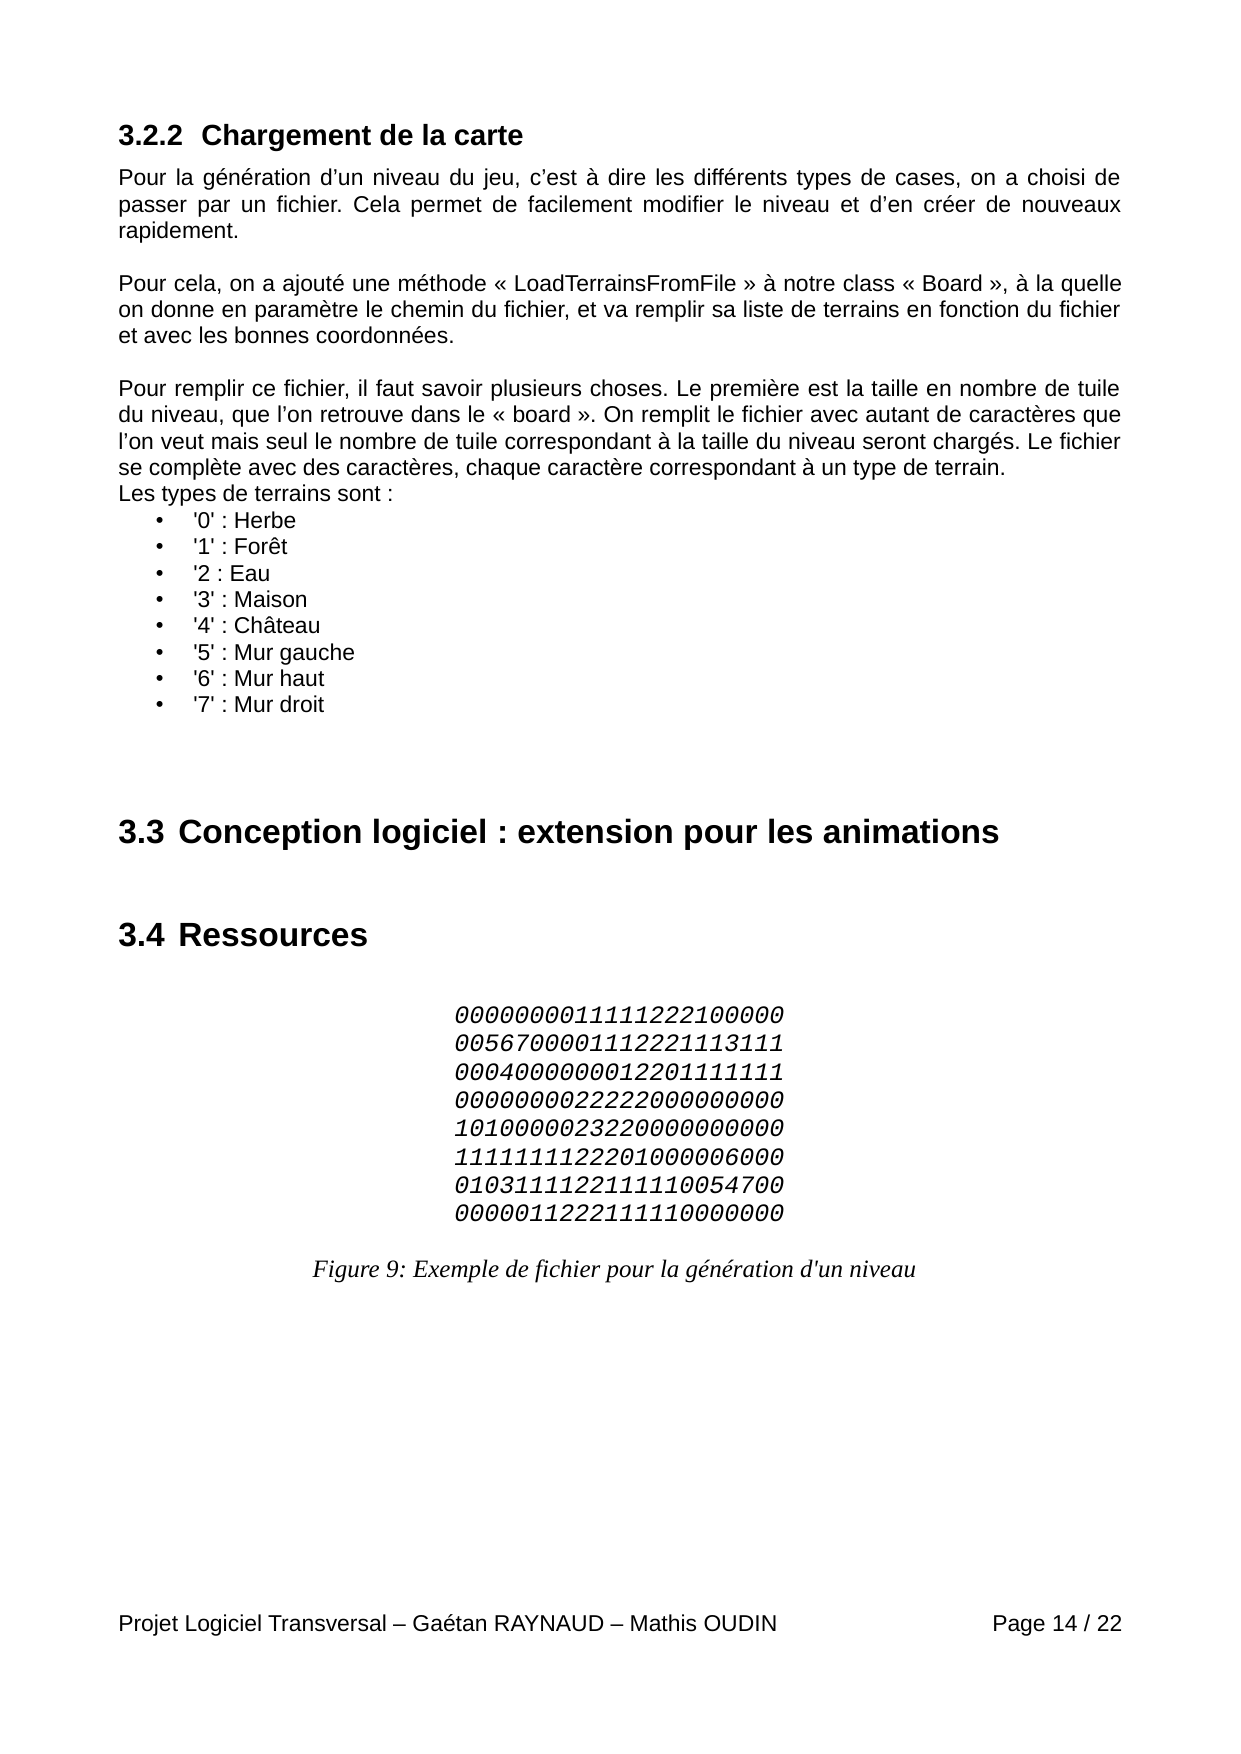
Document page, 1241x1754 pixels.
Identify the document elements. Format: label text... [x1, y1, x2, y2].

text Les types de terrains sont : [118, 480, 1122, 507]
list '1' : Forêt [156, 533, 1122, 559]
list '6' : Mur haut [156, 665, 1122, 691]
text Pour remplir ce fichier, il faut savoir plusieurs choses. Le première est la taille en nombre de tuile du niveau, que l’on retrouve dans le « board ». On remplit le fichier avec autant de caractères que l’on veut mais seul le nombre de tuile correspondant à la taille du niveau seront chargés. Le fichier se complète avec des caractères, chaque caractère correspondant à un type de terrain. [118, 375, 1122, 480]
text Pour la génération d’un niveau du jeu, c’est à dire les différents types de cases, on a choisi de passer par un fichier. Cela permet de facilement modifier le niveau et d’en créer de nouveaux rapidement. [118, 164, 1122, 243]
text Figure 9: Exemple de fichier pour la génération d'un niveau [312, 1254, 928, 1283]
subtitle Conception logiciel : extension pour les animations [118, 812, 1122, 850]
list '3' : Maison [156, 586, 1122, 612]
list '4' : Château [156, 612, 1122, 638]
subtitle Chargement de la carte [118, 118, 1122, 152]
list '0' : Herbe [156, 507, 1122, 533]
list '2 : Eau [156, 559, 1122, 586]
subtitle Ressources [118, 915, 1122, 954]
text 0000000011111222100000 0056700001112221113111 0004000000012201111111 0000000022222000000000 1010000023220000000000 1111111122201000006000 0103111122111110054700 0000011222111110000000 [312, 1003, 928, 1229]
list '5' : Mur gauche [156, 638, 1122, 665]
text Pour cela, on a ajouté une méthode « LoadTerrainsFromFile » à notre class « Board », à la quelle on donne en paramètre le chemin du fichier, et va remplir sa liste de terrains en fonction du fichier et avec les bonnes coordonnées. [118, 269, 1122, 349]
list '7' : Mur droit [156, 691, 1122, 718]
